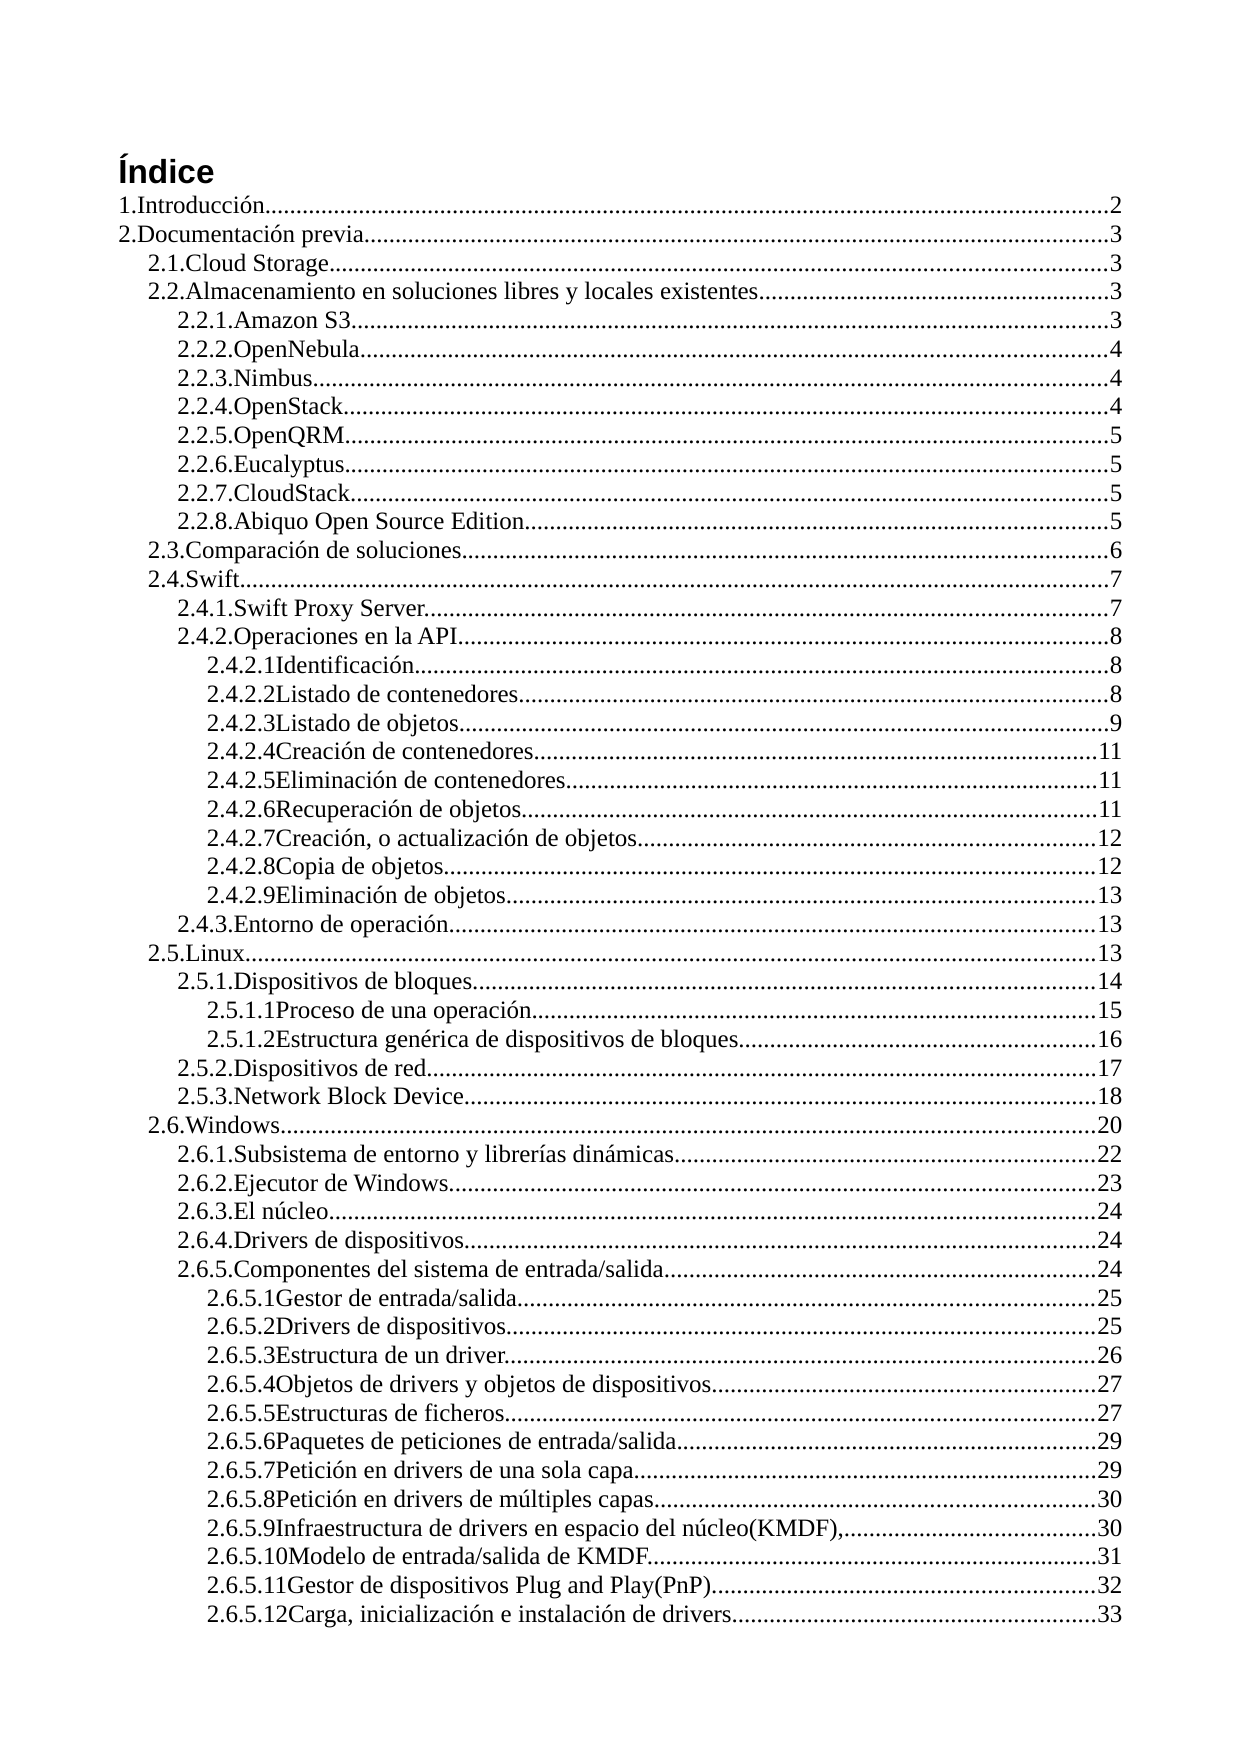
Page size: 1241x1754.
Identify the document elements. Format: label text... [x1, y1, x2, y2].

text 2.4.2.9Eliminación de objetos. 13 [207, 880, 1122, 909]
text 2.6.5.5Estructuras de ficheros. 27 [207, 1398, 1122, 1426]
text 2.6.5.2Drivers de dispositivos. 25 [207, 1311, 1122, 1340]
text 2.4.2.1Identificación. 8 [207, 650, 1122, 679]
text 2.4.2.5Eliminación de contenedores. 11 [207, 765, 1122, 794]
text 2.3.Comparación de soluciones. 6 [148, 535, 1122, 564]
text 2.6.5.10Modelo de entrada/salida de KMDF. 31 [207, 1541, 1122, 1570]
text 2.Documentación previa. 3 [118, 219, 1122, 248]
text 2.2.6.Eucalyptus. 5 [177, 449, 1122, 478]
text 2.2.2.OpenNebula. 4 [177, 334, 1122, 363]
text 2.5.1.1Proceso de una operación. 15 [207, 995, 1122, 1024]
text 2.6.5.7Petición en drivers de una sola capa. 29 [207, 1455, 1122, 1484]
text 2.6.5.4Objetos de drivers y objetos de dispositivos. 27 [207, 1369, 1122, 1398]
text 2.6.5.11Gestor de dispositivos Plug and Play(PnP). 32 [207, 1570, 1122, 1599]
text 2.4.2.2Listado de contenedores. 8 [207, 679, 1122, 708]
text 2.2.8.Abiquo Open Source Edition. 5 [177, 506, 1122, 535]
text 2.6.Windows 20 [148, 1110, 1122, 1139]
text 2.6.5.12Carga, inicialización e instalación de drivers. 33 [207, 1599, 1122, 1628]
text 2.4.2.8Copia de objetos. 12 [207, 851, 1122, 880]
text 2.6.5.1Gestor de entrada/salida. 25 [207, 1283, 1122, 1311]
subtitle Índice [118, 152, 1122, 190]
text 2.4.2.3Listado de objetos. 9 [207, 708, 1122, 736]
text 2.6.5.8Petición en drivers de múltiples capas. 30 [207, 1484, 1122, 1513]
text 2.6.2.Ejecutor de Windows. 23 [177, 1168, 1122, 1196]
text 2.4.2.4Creación de contenedores. 11 [207, 736, 1122, 765]
text 2.5.1.Dispositivos de bloques. 14 [177, 966, 1122, 995]
text 2.4.2.Operaciones en la API. 8 [177, 621, 1122, 650]
text 2.2.1.Amazon S3. 3 [177, 305, 1122, 334]
text 2.5.3.Network Block Device. 18 [177, 1081, 1122, 1110]
text 2.2.5.OpenQRM. 5 [177, 420, 1122, 449]
text 2.5.1.2Estructura genérica de dispositivos de bloques. 16 [207, 1024, 1122, 1053]
text 2.2.Almacenamiento en soluciones libres y locales existentes. 3 [148, 276, 1122, 305]
text 2.6.5.9Infraestructura de drivers en espacio del núcleo(KMDF), 30 [207, 1513, 1122, 1541]
text 2.5.Linux. 13 [148, 938, 1122, 966]
text 2.6.3.El núcleo. 24 [177, 1196, 1122, 1225]
text 2.4.3.Entorno de operación. 13 [177, 909, 1122, 938]
text 2.4.1.Swift Proxy Server. 7 [177, 593, 1122, 621]
text 1.Introducción. 2 [118, 190, 1122, 219]
text 2.4.Swift. 7 [148, 564, 1122, 593]
text 2.6.5.3Estructura de un driver. 26 [207, 1340, 1122, 1369]
text 2.6.5.Componentes del sistema de entrada/salida. 24 [177, 1254, 1122, 1283]
text 2.2.3.Nimbus. 4 [177, 363, 1122, 391]
text 2.5.2.Dispositivos de red. 17 [177, 1053, 1122, 1081]
text 2.4.2.6Recuperación de objetos. 11 [207, 794, 1122, 823]
text 2.2.4.OpenStack. 4 [177, 391, 1122, 420]
text 2.6.1.Subsistema de entorno y librerías dinámicas. 22 [177, 1139, 1122, 1168]
text 2.6.4.Drivers de dispositivos. 24 [177, 1225, 1122, 1254]
text 2.1.Cloud Storage. 3 [148, 248, 1122, 276]
text 2.2.7.CloudStack. 5 [177, 478, 1122, 506]
text 2.4.2.7Creación, o actualización de objetos. 12 [207, 823, 1122, 851]
text 2.6.5.6Paquetes de peticiones de entrada/salida. 29 [207, 1426, 1122, 1455]
